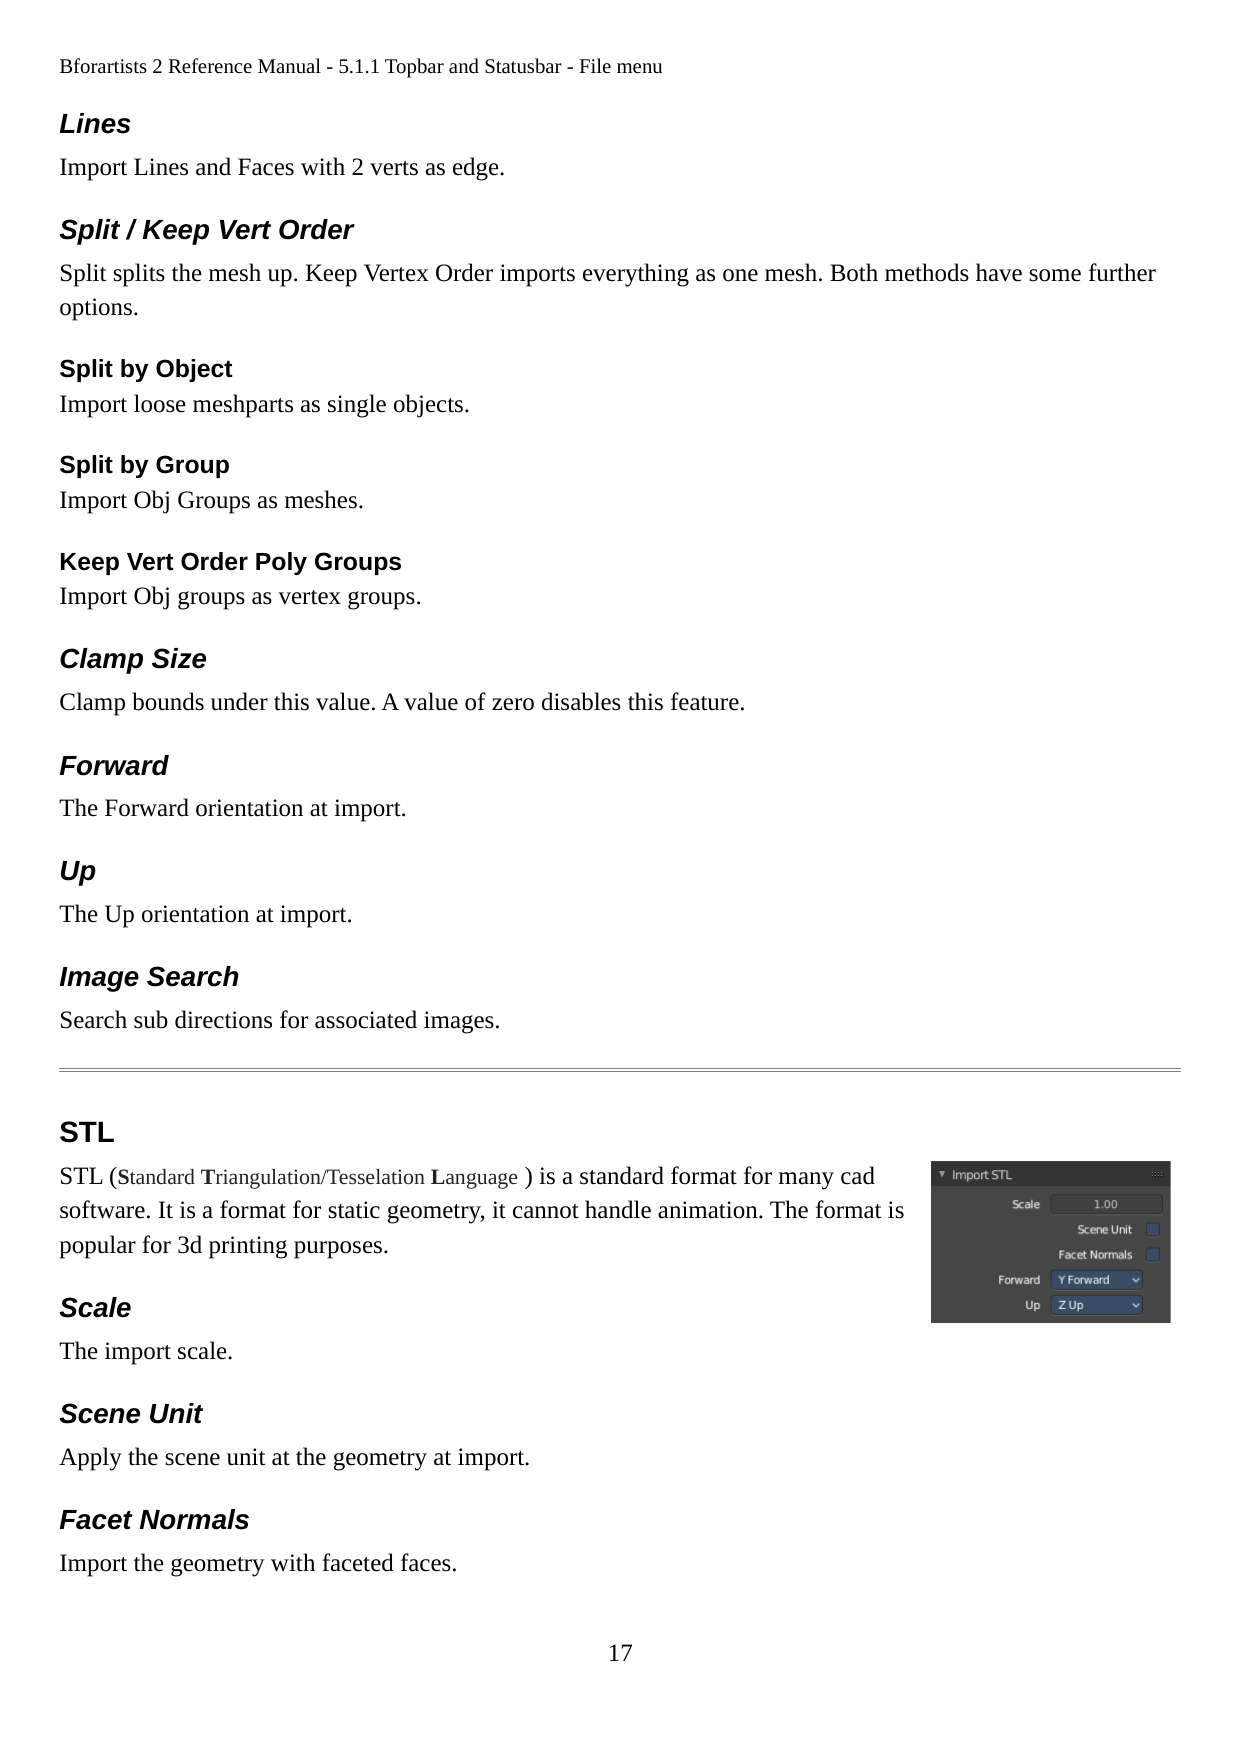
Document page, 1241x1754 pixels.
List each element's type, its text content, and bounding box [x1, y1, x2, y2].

subtitle Lines [59, 107, 1181, 139]
subtitle Image Search [59, 961, 1181, 993]
subtitle Scene Unit [59, 1398, 1181, 1429]
text STL (Standard Triangulation/Tesselation Language ) is a standard format for many cad software. It is a format for static geometry, it cannot handle animation. The format is popular for 3d printing purposes. [59, 1161, 931, 1259]
subtitle [1171, 1292, 1181, 1323]
subtitle Split / Keep Vert Order [59, 213, 1181, 245]
text Search sub directions for associated images. [59, 1005, 1181, 1034]
subtitle Scale [59, 1292, 931, 1323]
text The import scale. [59, 1336, 1181, 1365]
text Import loose meshparts as single objects. [59, 389, 1181, 417]
text Clamp bounds under this value. A value of zero disables this feature. [59, 687, 1181, 716]
picture [931, 1161, 1171, 1323]
text The Forward orientation at import. [59, 793, 1181, 822]
subtitle Facet Normals [59, 1503, 1181, 1535]
subtitle Split by Object [59, 354, 1181, 382]
text Import Obj groups as vertex groups. [59, 581, 1181, 610]
subtitle STL [59, 1115, 1181, 1149]
subtitle Clamp Size [59, 643, 1181, 675]
text The Up orientation at import. [59, 899, 1181, 928]
text Import Lines and Faces with 2 verts as edge. [59, 152, 1181, 181]
subtitle Forward [59, 749, 1181, 781]
text Import Obj Groups as meshes. [59, 485, 1181, 514]
text Import the geometry with faceted faces. [59, 1548, 1181, 1577]
subtitle Split by Group [59, 450, 1181, 479]
subtitle Up [59, 855, 1181, 887]
subtitle Keep Vert Order Poly Groups [59, 547, 1181, 575]
text Apply the scene unit at the geometry at import. [59, 1442, 1181, 1471]
text Split splits the mesh up. Keep Vertex Order imports everything as one mesh. Both methods have some further options. [59, 258, 1181, 321]
